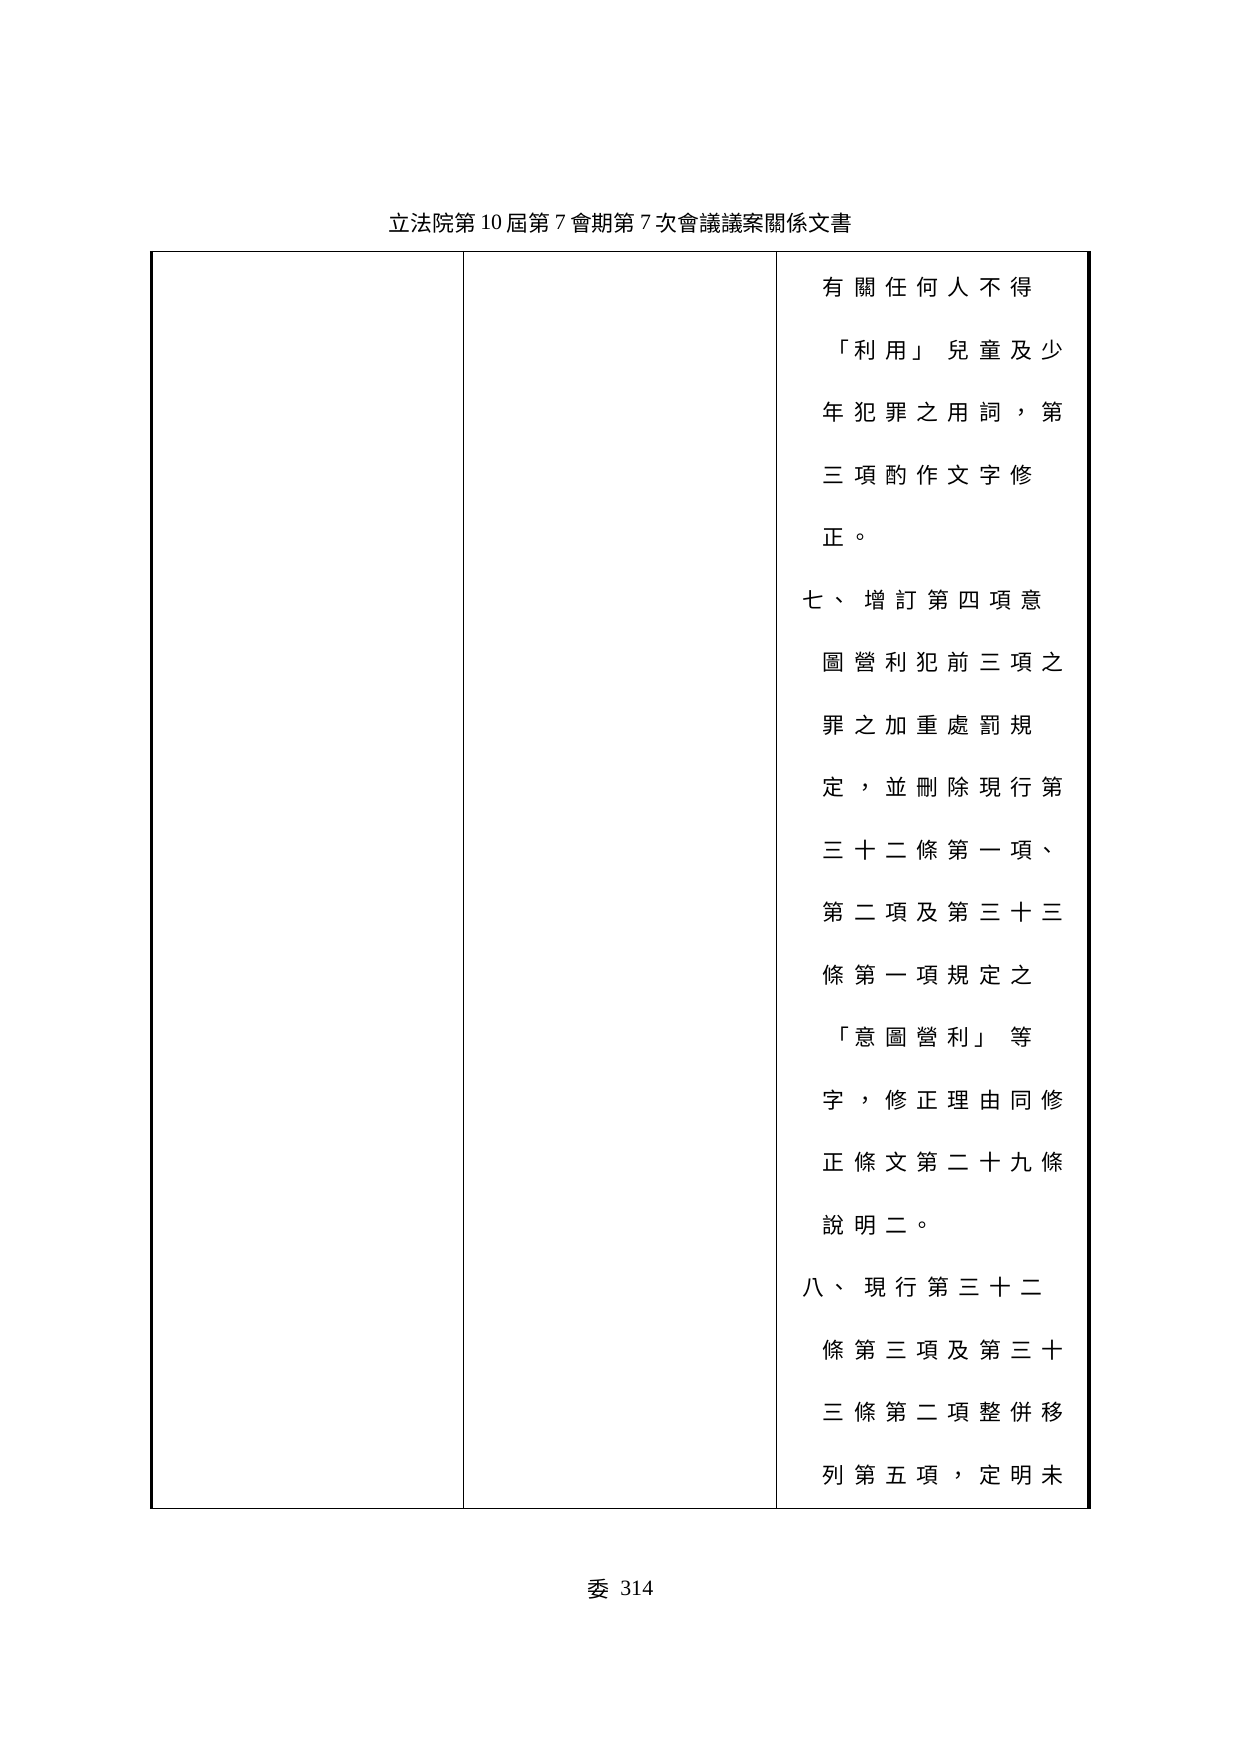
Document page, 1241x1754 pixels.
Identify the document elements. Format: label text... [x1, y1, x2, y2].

table_cell [153, 252, 463, 1508]
table_cell [464, 252, 776, 1508]
table_cell 有關任何人不得「利用」兒童及少年犯罪之用詞，第三項酌作文字修正。 七、增訂第四項意圖營利犯前三項之罪之加重處罰規定，並刪除現行第三十二條第一項、第二項及第三十三條第一項規定之「意圖營利」等字，修正理由同修正條文第二十九條說明二。 八、現行第三十二條第三項及第三十三條第二項整併移列第五項，定明未 [777, 252, 1087, 1508]
